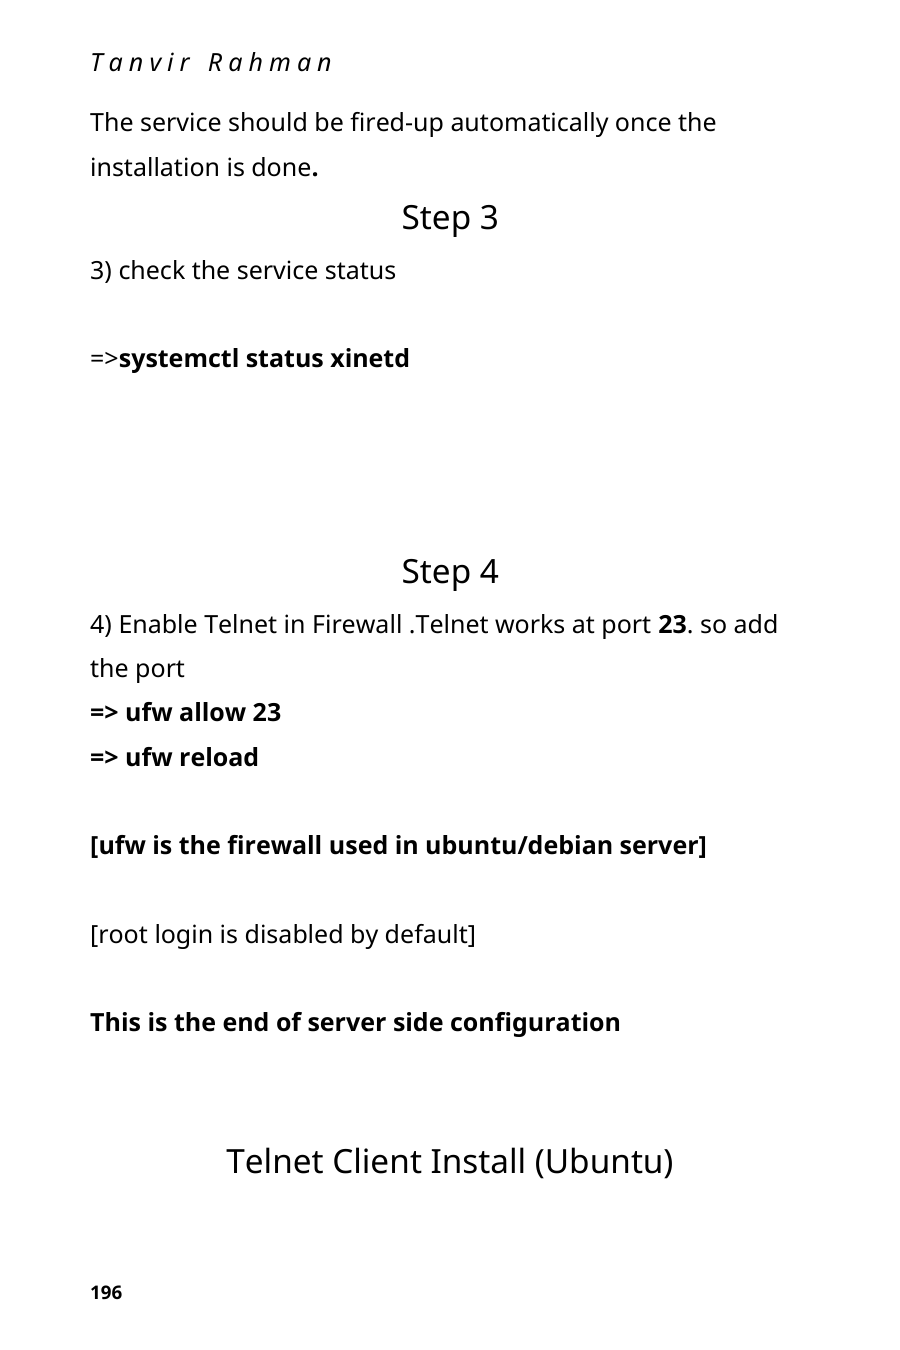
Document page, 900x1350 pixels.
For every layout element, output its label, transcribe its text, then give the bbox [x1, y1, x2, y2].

text [ufw is the firewall used in ubuntu/debian server] [90, 828, 810, 862]
text [root login is disabled by default] [90, 916, 810, 950]
text Step 4 [90, 547, 810, 593]
text Telnet Client Install (Ubuntu) [90, 1138, 810, 1183]
text => ufw allow 23 [90, 695, 810, 729]
text This is the end of server side configuration [90, 1005, 810, 1039]
text The service should be fired-up automatically once the installation is done. [90, 105, 810, 183]
text 4) Enable Telnet in Firewall .Telnet works at port 23. so add the port [90, 606, 810, 685]
text => ufw reload [90, 739, 810, 773]
text 3) check the service status [90, 252, 810, 287]
text Step 3 [90, 193, 810, 239]
text =>systemctl status xinetd [90, 341, 810, 375]
